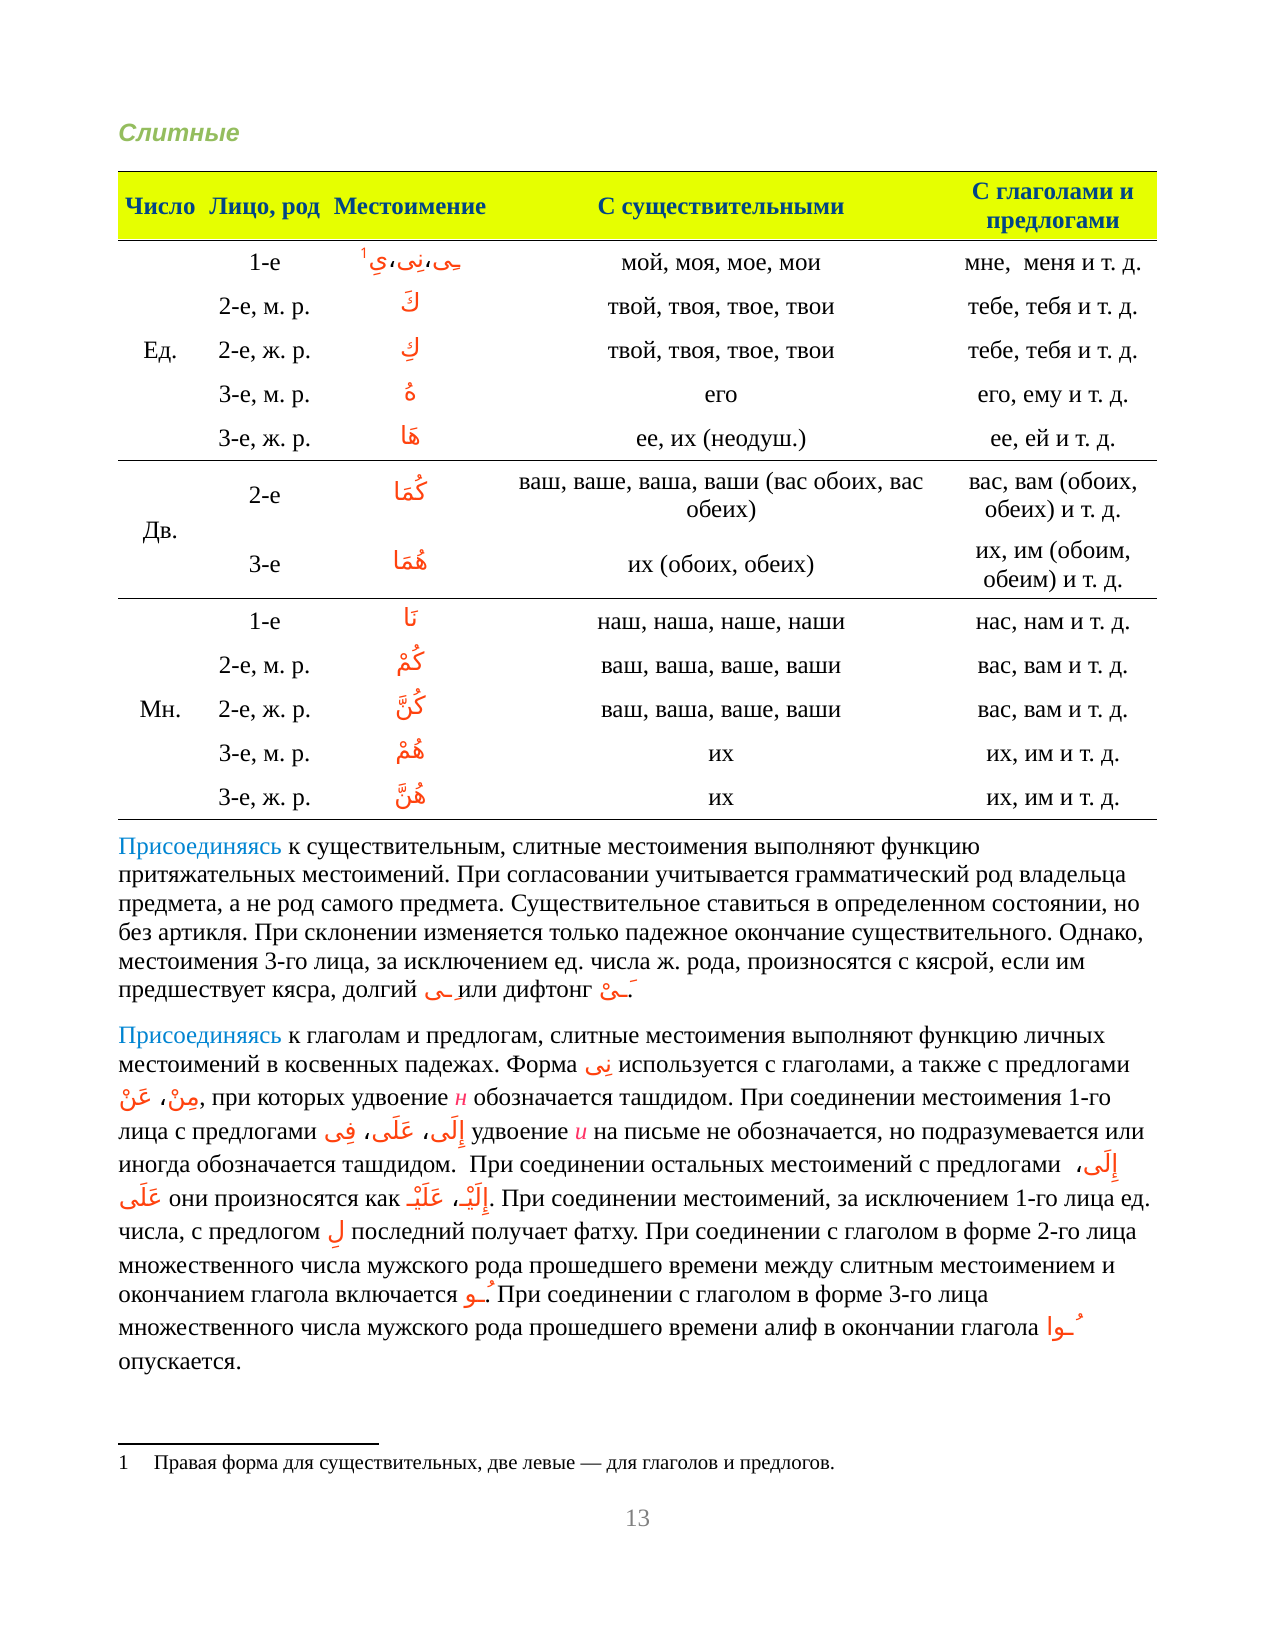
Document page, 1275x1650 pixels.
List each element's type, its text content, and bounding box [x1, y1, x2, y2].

table_cell их [493, 731, 949, 775]
table_cell наш, наша, наше, наши [493, 599, 949, 642]
table_header Лицо, род [202, 172, 327, 239]
table_header С глаголами и предлогами [949, 172, 1157, 239]
table_cell ее, их (неодуш.) [493, 416, 949, 460]
table_cell его [493, 372, 949, 416]
table_cell هَا [327, 416, 493, 460]
table_header С существительными [493, 172, 949, 239]
table_cell كُمَا [327, 461, 493, 529]
table_cell 2-е [202, 461, 327, 529]
table_cell 3-е [202, 529, 327, 598]
table_cell ваш, ваше, ваша, ваши (вас обоих, вас обеих) [493, 461, 949, 529]
table_cell 3-е, ж. р. [202, 775, 327, 819]
table_cell كُنَّ [327, 686, 493, 731]
table_cell 2-е, м. р. [202, 642, 327, 686]
table_cell Дв. [118, 461, 202, 598]
table_cell их [493, 775, 949, 819]
table_cell 2-е, ж. р. [202, 686, 327, 731]
table_cell мой, моя, мое, мои [493, 241, 949, 284]
text Присоединяясь к существительным, слитные местоимения выполняют функцию притяжательных местоимений. При согласовании учитывается грамматический род владельца предмета, а не род самого предмета. Существительное ставиться в определенном состоянии, но без артикля. При склонении изменяется только падежное окончание существительного. Однако, местоимения 3-го лица, за исключением ед. числа ж. рода, произносятся с кясрой, если им предшествует кясра, долгий ـِى или дифтонг ـَىْ. [118, 831, 1157, 1008]
table_cell 2-е, м. р. [202, 284, 327, 328]
table_cell هُنَّ [327, 775, 493, 819]
text Присоединяясь к глаголам и предлогам, слитные местоимения выполняют функцию личных местоимений в косвенных падежах. Форма نِى используется с глаголами, а также с предлогами مِنْ، عَنْ, при которых удвоение н обозначается ташдидом. При соединении местоимения 1-го лица с предлогами إِلَى، عَلَى، فِى удвоение и на письме не обозначается, но подразумевается или иногда обозначается ташдидом. При соединении остальных местоимений с предлогами إِلَى، عَلَى они произносятся как إِلَيْـ، عَلَيْـ. При соединении местоимений, за исключением 1-го лица ед. числа, с предлогом لِ последний получает фатху. При соединении с глаголом в форме 2-го лица множественного числа мужского рода прошедшего времени между слитным местоимением и окончанием глагола включается ـُو. При соединении с глаголом в форме 3-го лица множественного числа мужского рода прошедшего времени алиф в окончании глагола ـُوا опускается. [118, 1020, 1157, 1374]
table_cell их, им и т. д. [949, 731, 1157, 775]
table_cell их, им и т. д. [949, 775, 1157, 819]
table_cell тебе, тебя и т. д. [949, 328, 1157, 372]
table_cell их, им (обоим, обеим) и т. д. [949, 529, 1157, 598]
table_cell 3-е, ж. р. [202, 416, 327, 460]
table_cell 1-е [202, 599, 327, 642]
table_cell كُمْ [327, 642, 493, 686]
subtitle Слитные [118, 118, 1157, 147]
table_cell Ед. [118, 241, 202, 460]
table_cell ваш, ваша, ваше, ваши [493, 642, 949, 686]
table_cell هُمْ [327, 731, 493, 775]
table_cell тебе, тебя и т. д. [949, 284, 1157, 328]
table_cell 3-е, м. р. [202, 731, 327, 775]
table_cell 1-е [202, 241, 327, 284]
table_cell Мн. [118, 599, 202, 819]
table_cell их (обоих, обеих) [493, 529, 949, 598]
table_cell нас, нам и т. д. [949, 599, 1157, 642]
table_cell твой, твоя, твое, твои [493, 284, 949, 328]
table_header Местоимение [327, 172, 493, 239]
table_cell كَ [327, 284, 493, 328]
table_cell его, ему и т. д. [949, 372, 1157, 416]
table_cell вас, вам и т. д. [949, 642, 1157, 686]
table_cell ـِى،نِى،ىِ [327, 241, 493, 284]
table_cell ваш, ваша, ваше, ваши [493, 686, 949, 731]
table_header Число [118, 172, 202, 239]
table_cell твой, твоя, твое, твои [493, 328, 949, 372]
table_cell كِ [327, 328, 493, 372]
table_cell هُ [327, 372, 493, 416]
table_cell вас, вам (обоих, обеих) и т. д. [949, 461, 1157, 529]
table_cell نَا [327, 599, 493, 642]
table_cell 2-е, ж. р. [202, 328, 327, 372]
table_cell вас, вам и т. д. [949, 686, 1157, 731]
table_cell 3-е, м. р. [202, 372, 327, 416]
table_cell هُمَا [327, 529, 493, 598]
table_cell ее, ей и т. д. [949, 416, 1157, 460]
table_cell мне, меня и т. д. [949, 241, 1157, 284]
